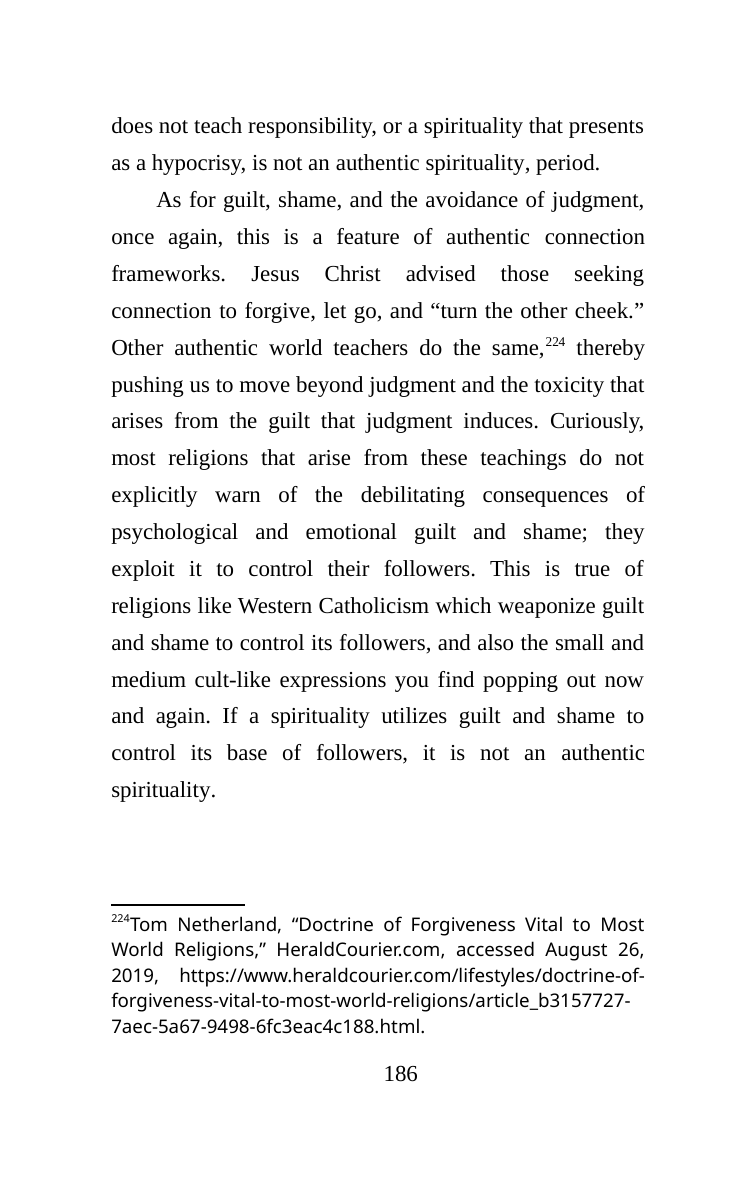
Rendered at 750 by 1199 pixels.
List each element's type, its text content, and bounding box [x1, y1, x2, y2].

text Tom Netherland, “Doctrine of Forgiveness Vital to Most World Religions,” HeraldCourier.com, accessed August 26, 2019, https://www.heraldcourier.com/lifestyles/doctrine-of-forgiveness-vital-to-most-world-religions/article_b3157727-7aec-5a67-9498-6fc3eac4c188.html. [111, 911, 645, 1039]
text does not teach responsibility, or a spirituality that presents as a hypocrisy, is not an authentic spirituality, period. [111, 112, 645, 176]
text As for guilt, shame, and the avoidance of judgment, once again, this is a feature of authentic connection frameworks. Jesus Christ advised those seeking connection to forgive, let go, and “turn the other cheek.” Other authentic world teachers do the same, thereby pushing us to move beyond judgment and the toxicity that arises from the guilt that judgment induces. Curiously, most religions that arise from these teachings do not explicitly warn of the debilitating consequences of psychological and emotional guilt and shame; they exploit it to control their followers. This is true of religions like Western Catholicism which weaponize guilt and shame to control its followers, and also the small and medium cult-like expressions you find popping out now and again. If a spirituality utilizes guilt and shame to control its base of followers, it is not an authentic spirituality. [111, 186, 645, 803]
